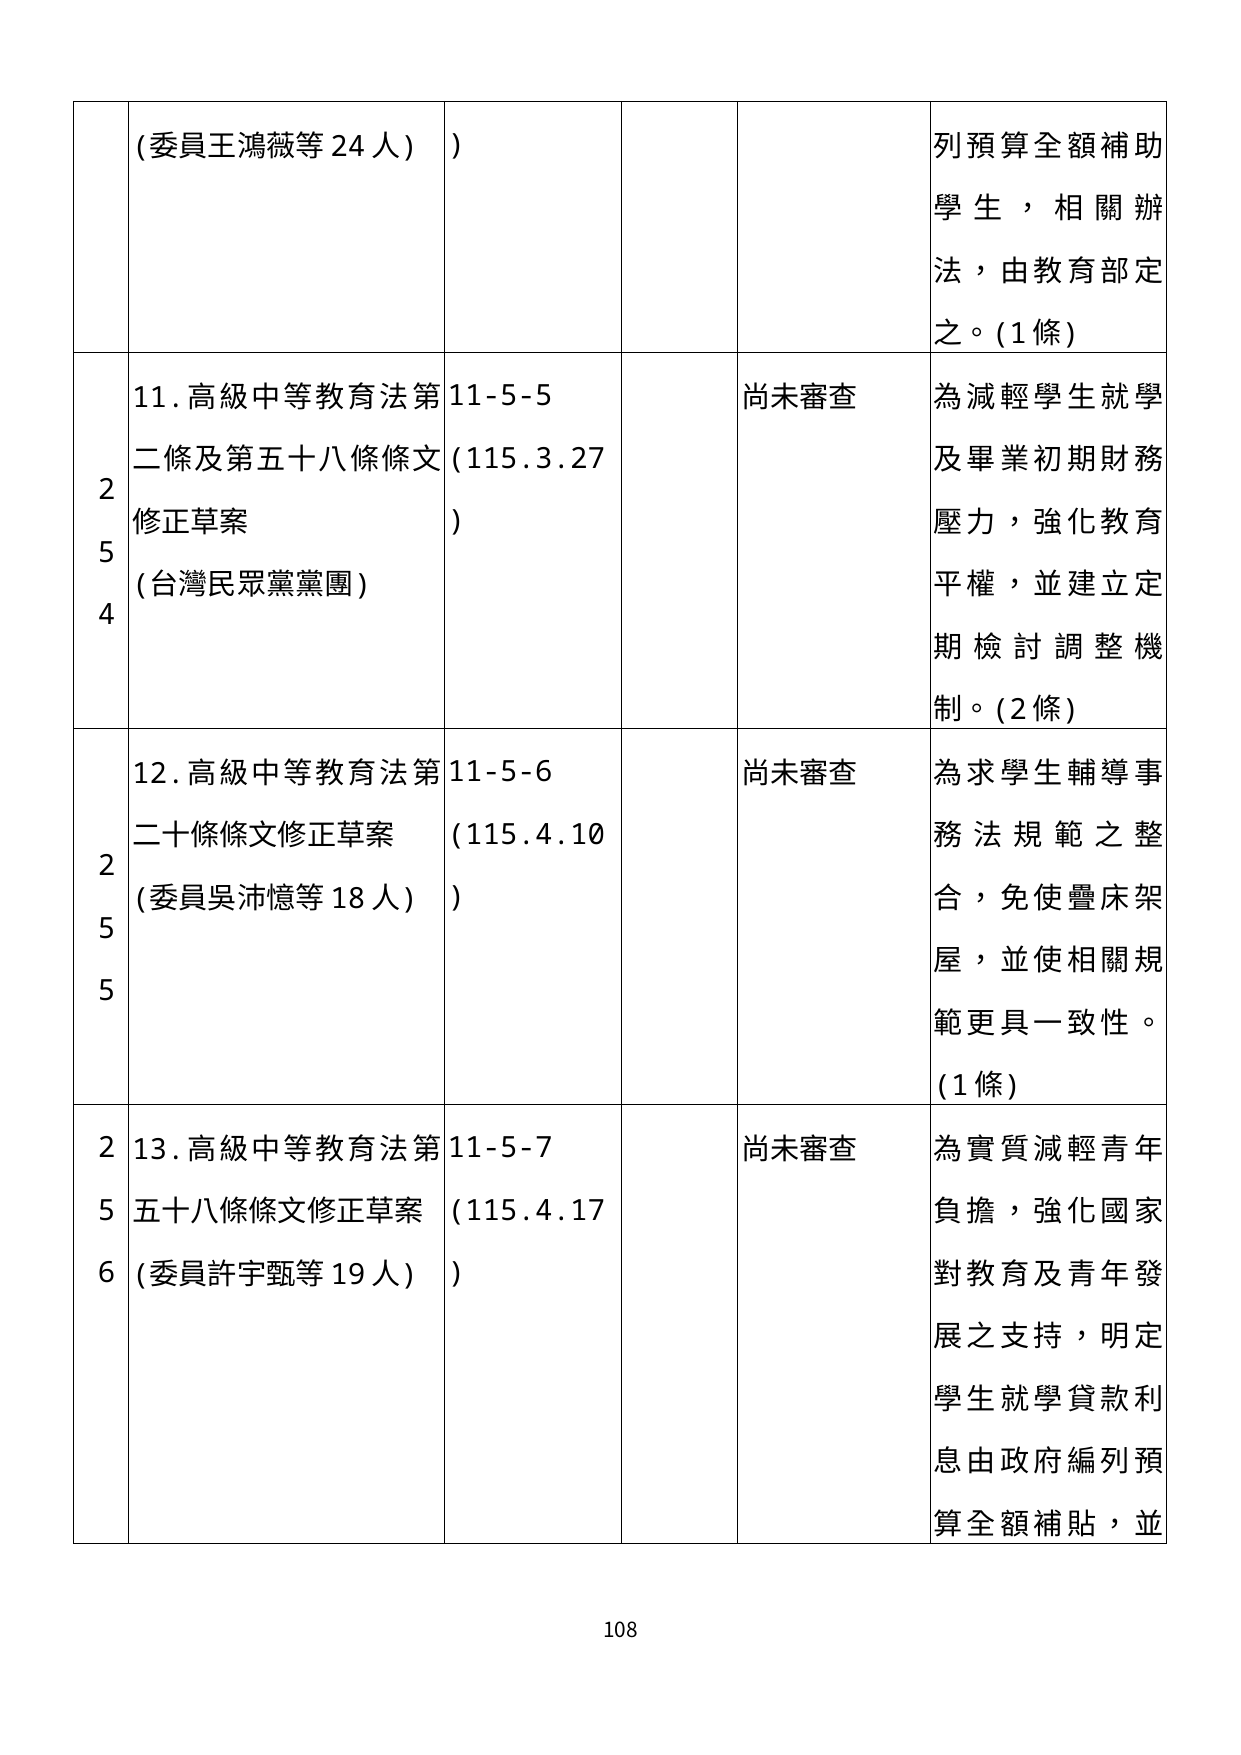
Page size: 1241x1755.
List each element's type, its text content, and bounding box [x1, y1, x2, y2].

table_cell 尚未審查 [738, 1105, 930, 1542]
table_cell 12.高級中等教育法第二十條條文修正草案 (委員吳沛憶等18人) [129, 729, 444, 1104]
table_cell [74, 102, 128, 352]
table_cell 為實質減輕青年負擔，強化國家對教育及青年發展之支持，明定學生就學貸款利息由政府編列預算全額補貼，並 [931, 1105, 1166, 1542]
table_cell 11.高級中等教育法第二條及第五十八條條文修正草案 (台灣民眾黨黨團) [129, 353, 444, 728]
table_cell [622, 729, 737, 1104]
table_cell 11-5-5 (115.3.27) [445, 353, 621, 728]
table_cell [738, 102, 930, 352]
table_cell [74, 729, 128, 1104]
table_cell [74, 353, 128, 728]
table_cell 列預算全額補助學生，相關辦法，由教育部定之。(1條) [931, 102, 1166, 352]
table_cell 尚未審查 [738, 353, 930, 728]
table_cell [622, 102, 737, 352]
table_cell 為求學生輔導事務法規範之整合，免使疊床架屋，並使相關規範更具一致性。(1條) [931, 729, 1166, 1104]
table_cell 為減輕學生就學及畢業初期財務壓力，強化教育平權，並建立定期檢討調整機制。(2條) [931, 353, 1166, 728]
table_cell 11-5-6 (115.4.10) [445, 729, 621, 1104]
table_cell [622, 353, 737, 728]
table_cell 11-5-7 (115.4.17) [445, 1105, 621, 1542]
table_cell [74, 1105, 128, 1542]
table_cell 尚未審查 [738, 729, 930, 1104]
table_cell (委員王鴻薇等24人) [129, 102, 444, 352]
table_cell [622, 1105, 737, 1542]
table_cell ) [445, 102, 621, 352]
table_cell 13.高級中等教育法第五十八條條文修正草案 (委員許宇甄等19人) [129, 1105, 444, 1542]
